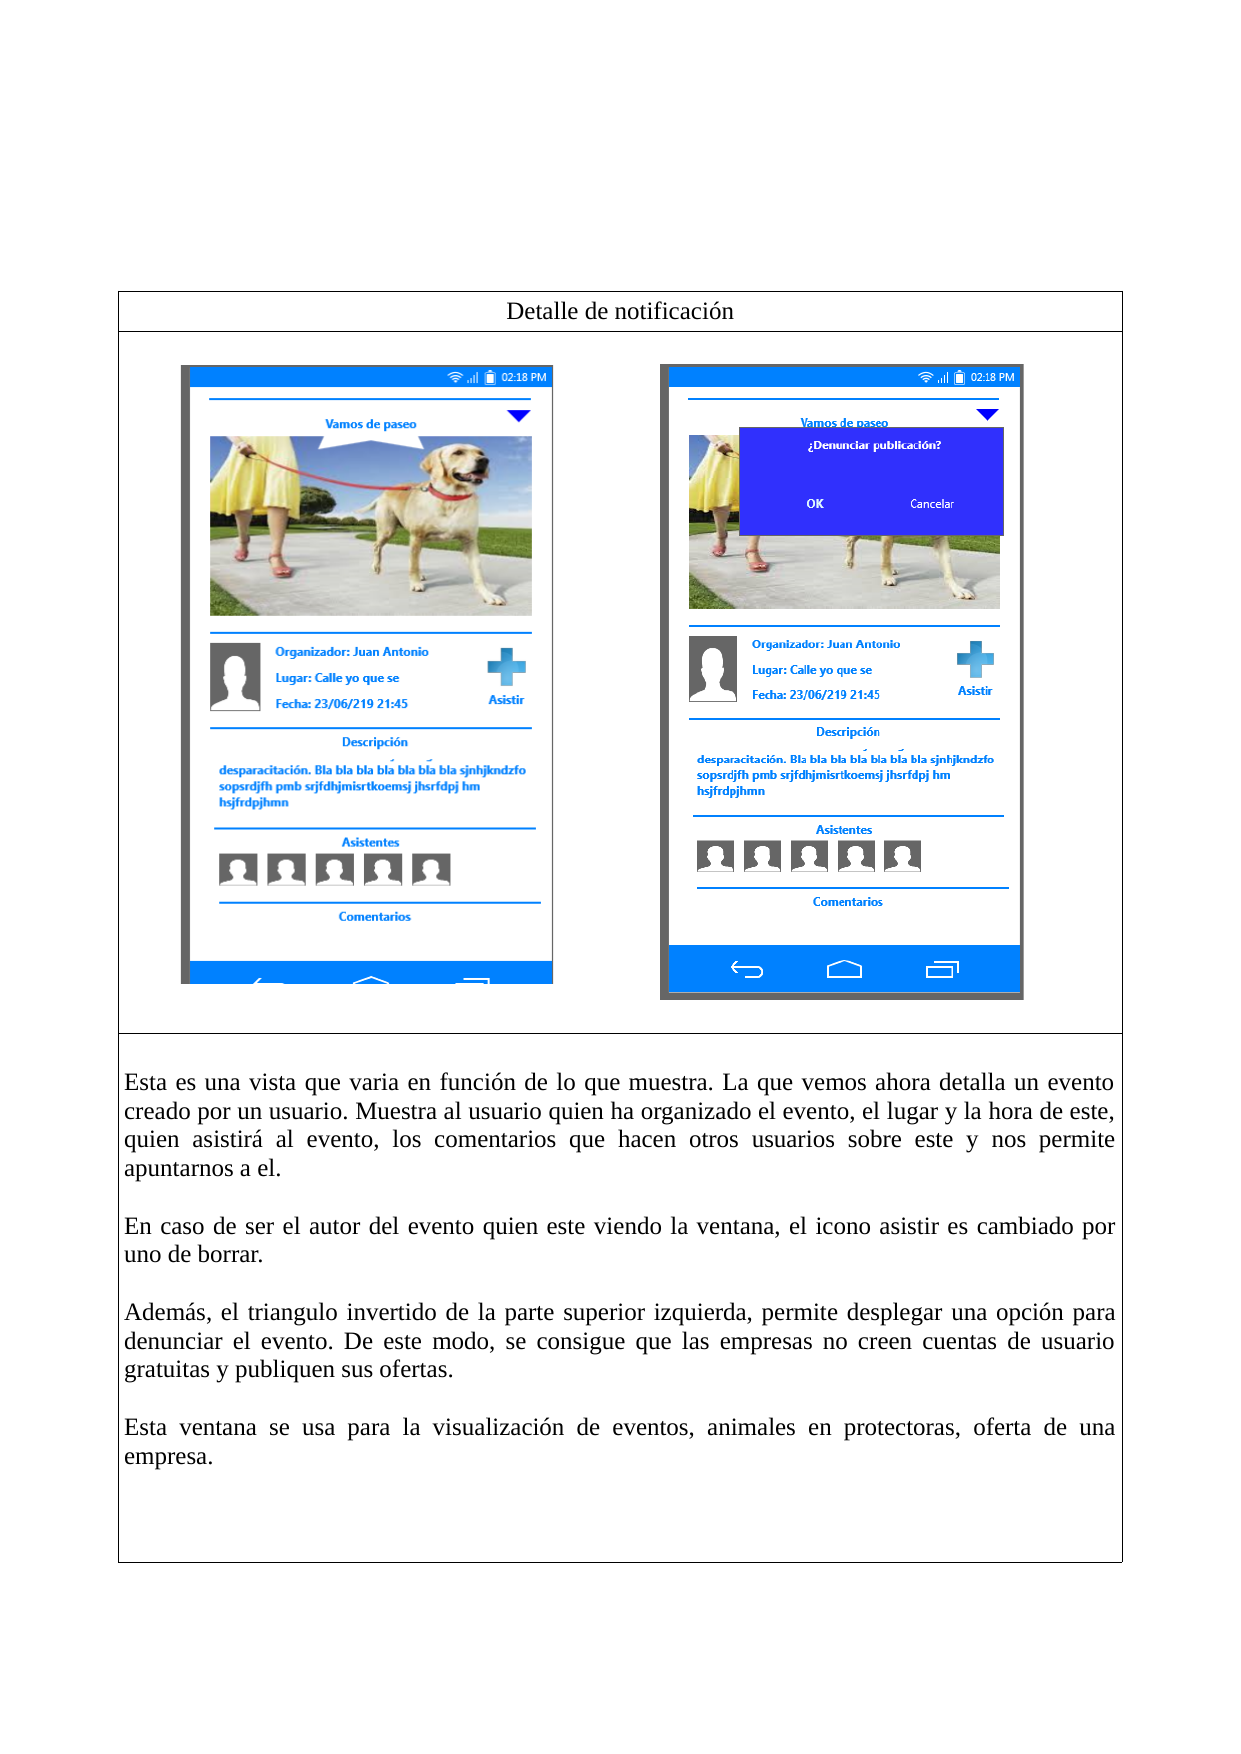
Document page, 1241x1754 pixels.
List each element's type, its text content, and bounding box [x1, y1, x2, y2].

table_cell [119, 332, 1122, 1032]
picture [180, 365, 554, 984]
table_cell Esta es una vista que varia en función de lo que muestra. La que vemos ahora detalla un evento creado por un usuario. Muestra al usuario quien ha organizado el evento, el lugar y la hora de este, quien asistirá al evento, los comentarios que hacen otros usuarios sobre este y nos permite apuntarnos a el. En caso de ser el autor del evento quien este viendo la ventana, el icono asistir es cambiado por uno de borrar. Además, el triangulo invertido de la parte superior izquierda, permite desplegar una opción para denunciar el evento. De este modo, se consigue que las empresas no creen cuentas de usuario gratuitas y publiquen sus ofertas. Esta ventana se usa para la visualización de eventos, animales en protectoras, oferta de una empresa. [119, 1034, 1122, 1562]
picture [660, 364, 1024, 1000]
table_header Detalle de notificación [119, 292, 1122, 331]
